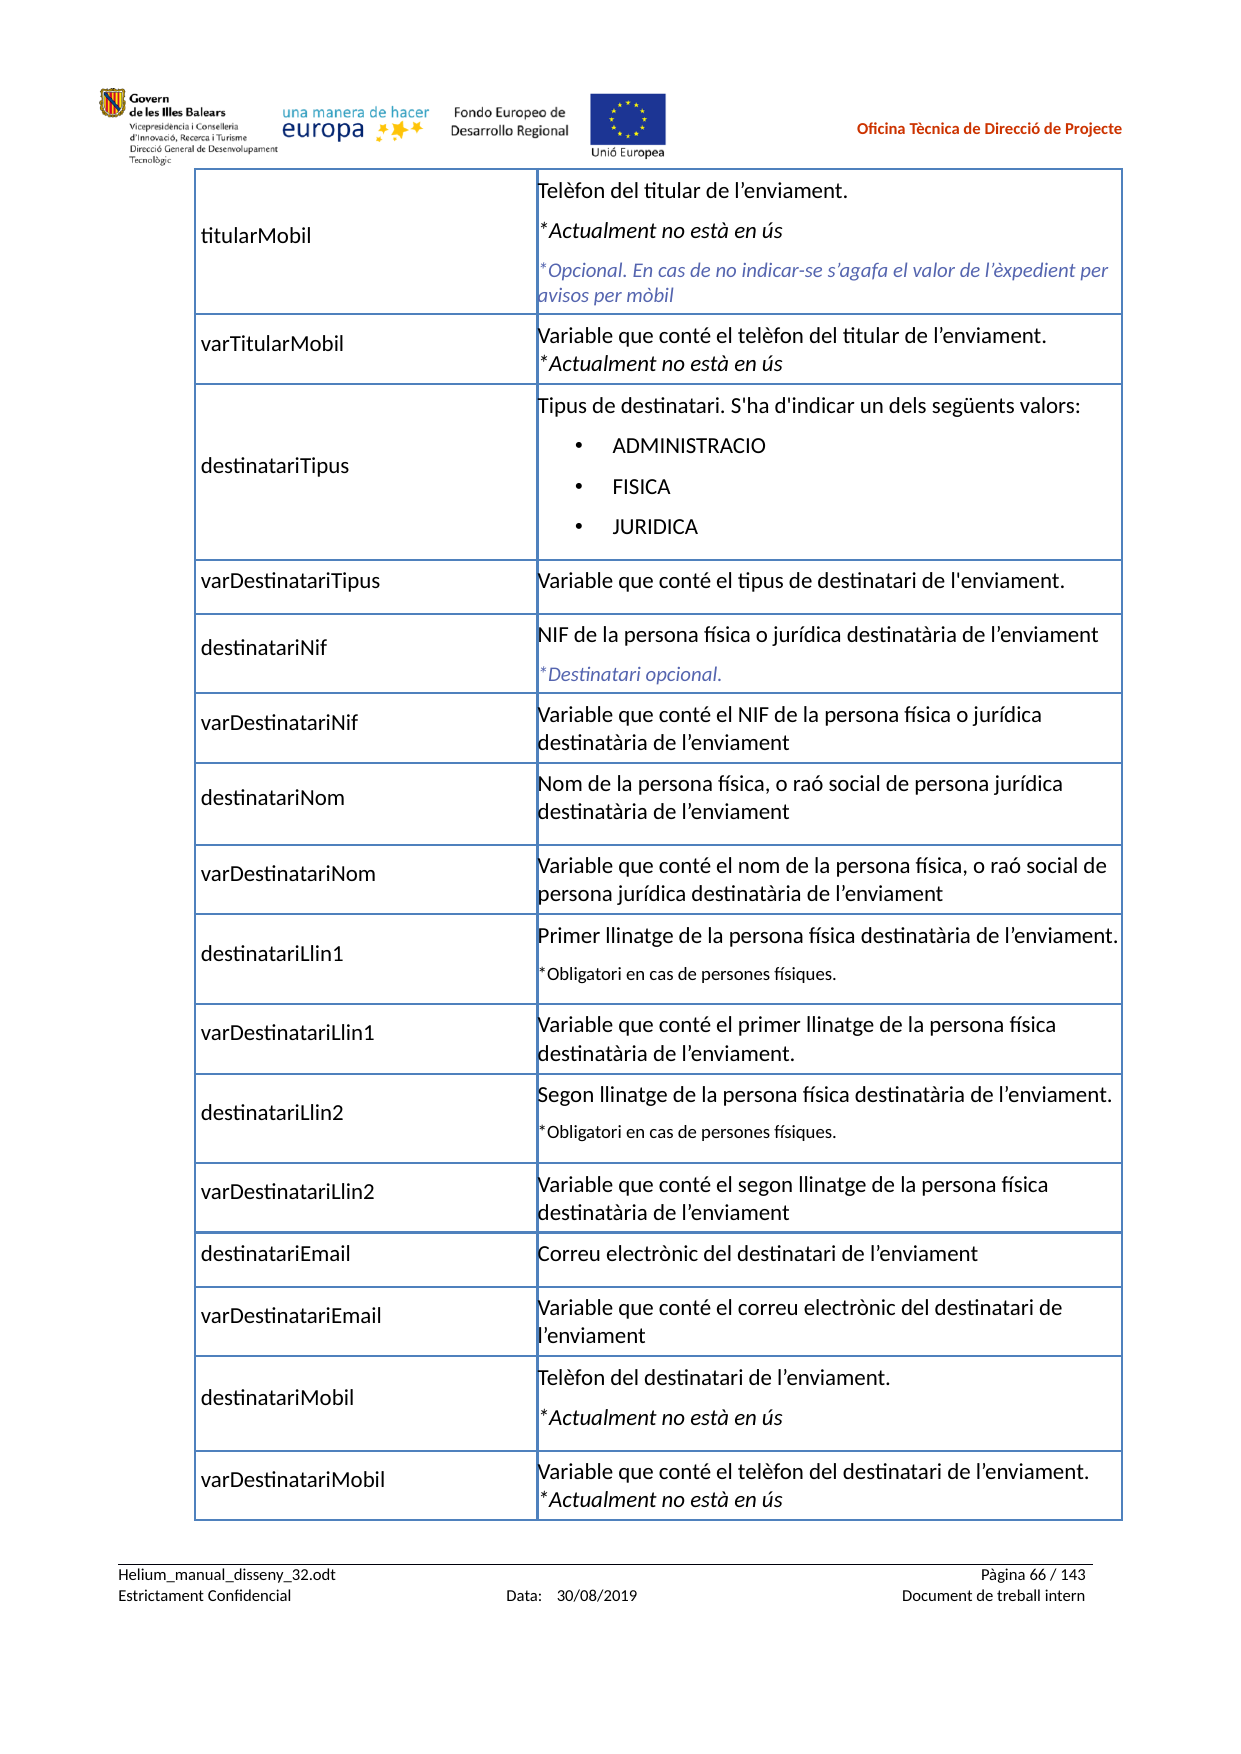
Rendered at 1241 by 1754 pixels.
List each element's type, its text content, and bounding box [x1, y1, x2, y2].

table_cell destinatariNif [196, 615, 536, 692]
table_cell destinatariTipus [196, 385, 536, 558]
table_cell varDestinatariTipus [196, 561, 536, 613]
table_cell destinatariLlin2 [196, 1075, 536, 1162]
table_cell destinatariEmail [196, 1234, 536, 1286]
table_cell Tipus de destinatari. S'ha d'indicar un dels següents valors: ADMINISTRACIO FISICA JURIDICA [539, 385, 1121, 558]
table_cell Nom de la persona física, o raó social de persona jurídica destinatària de l’enviament [539, 764, 1121, 844]
table_cell destinatariNom [196, 764, 536, 844]
table_cell Variable que conté el segon llinatge de la persona física destinatària de l’enviament [539, 1164, 1121, 1231]
table_cell NIF de la persona física o jurídica destinatària de l’enviament *Destinatari opcional. [539, 615, 1121, 692]
table_cell Telèfon del titular de l’enviament. *Actualment no està en ús *Opcional. En cas de no indicar-se s’agafa el valor de l’èxpedient per avisos per mòbil [539, 170, 1121, 313]
table_cell varDestinatariLlin2 [196, 1164, 536, 1231]
table_cell Variable que conté el tipus de destinatari de l'enviament. [539, 561, 1121, 613]
table_cell Correu electrònic del destinatari de l’enviament [539, 1234, 1121, 1286]
picture [99, 87, 668, 166]
table_cell Variable que conté el primer llinatge de la persona física destinatària de l’enviament. [539, 1005, 1121, 1072]
table_cell Variable que conté el telèfon del destinatari de l’enviament. *Actualment no està en ús [539, 1452, 1121, 1519]
table_cell Telèfon del destinatari de l’enviament. *Actualment no està en ús [539, 1357, 1121, 1450]
table_cell varDestinatariEmail [196, 1288, 536, 1355]
table_cell varDestinatariNom [196, 846, 536, 913]
table_cell Primer llinatge de la persona física destinatària de l’enviament. *Obligatori en cas de persones físiques. [539, 915, 1121, 1003]
table_cell varDestinatariMobil [196, 1452, 536, 1519]
table_cell varTitularMobil [196, 315, 536, 383]
table_cell Variable que conté el telèfon del titular de l’enviament. *Actualment no està en ús [539, 315, 1121, 383]
table_cell titularMobil [196, 170, 536, 313]
table_cell Segon llinatge de la persona física destinatària de l’enviament. *Obligatori en cas de persones físiques. [539, 1075, 1121, 1162]
table_cell destinatariLlin1 [196, 915, 536, 1003]
table_cell destinatariMobil [196, 1357, 536, 1450]
table_cell varDestinatariNif [196, 694, 536, 762]
table_cell Variable que conté el NIF de la persona física o jurídica destinatària de l’enviament [539, 694, 1121, 762]
table_cell Variable que conté el correu electrònic del destinatari de l’enviament [539, 1288, 1121, 1355]
table_cell varDestinatariLlin1 [196, 1005, 536, 1072]
table_cell Variable que conté el nom de la persona física, o raó social de persona jurídica destinatària de l’enviament [539, 846, 1121, 913]
